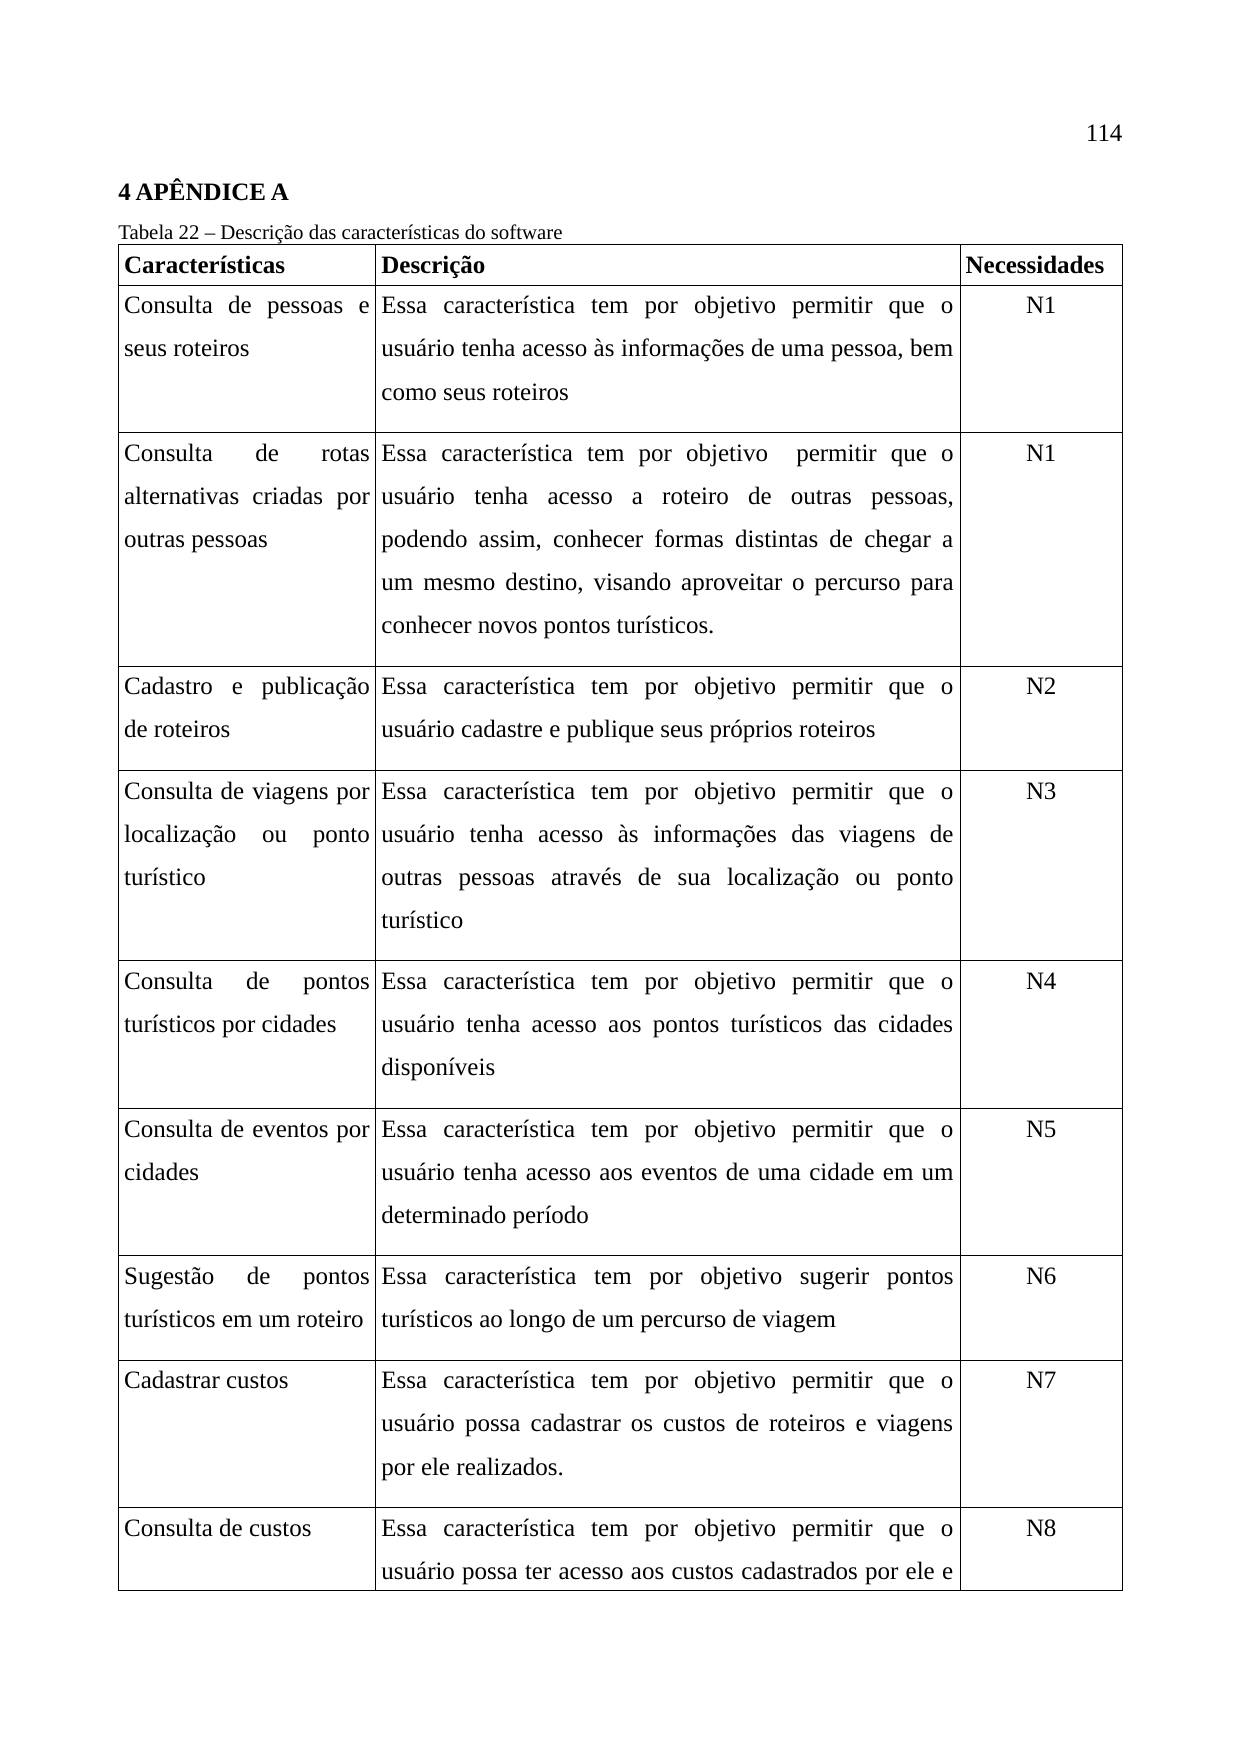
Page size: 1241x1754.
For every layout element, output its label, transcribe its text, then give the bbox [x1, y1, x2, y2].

text Tabela 22 – Descrição das características do software [118, 220, 1122, 244]
table_cell Consulta de custos [119, 1508, 375, 1590]
table_cell Cadastrar custos [119, 1361, 375, 1507]
table_cell N1 [961, 286, 1122, 432]
table_cell Sugestão de pontos turísticos em um roteiro [119, 1256, 375, 1359]
table_cell N3 [961, 771, 1122, 960]
table_cell N5 [961, 1109, 1122, 1255]
subtitle APÊNDICE A [118, 177, 1122, 206]
table_cell Essa característica tem por objetivo permitir que o usuário tenha acesso a roteiro de outras pessoas, podendo assim, conhecer formas distintas de chegar a um mesmo destino, visando aproveitar o percurso para conhecer novos pontos turísticos. [376, 433, 960, 666]
table_header Descrição [376, 245, 960, 284]
table_cell Consulta de viagens por localização ou ponto turístico [119, 771, 375, 960]
table_header Necessidades [961, 245, 1122, 284]
table_cell Essa característica tem por objetivo permitir que o usuário possa cadastrar os custos de roteiros e viagens por ele realizados. [376, 1361, 960, 1507]
table_cell Essa característica tem por objetivo permitir que o usuário tenha acesso às informações de uma pessoa, bem como seus roteiros [376, 286, 960, 432]
table_cell N2 [961, 667, 1122, 770]
table_cell Cadastro e publicação de roteiros [119, 667, 375, 770]
table_cell Consulta de rotas alternativas criadas por outras pessoas [119, 433, 375, 666]
table_cell N4 [961, 961, 1122, 1108]
table_cell Essa característica tem por objetivo sugerir pontos turísticos ao longo de um percurso de viagem [376, 1256, 960, 1359]
table_cell N1 [961, 433, 1122, 666]
table_cell Essa característica tem por objetivo permitir que o usuário cadastre e publique seus próprios roteiros [376, 667, 960, 770]
table_cell Essa característica tem por objetivo permitir que o usuário tenha acesso às informações das viagens de outras pessoas através de sua localização ou ponto turístico [376, 771, 960, 960]
table_cell Essa característica tem por objetivo permitir que o usuário tenha acesso aos pontos turísticos das cidades disponíveis [376, 961, 960, 1108]
table_cell N8 [961, 1508, 1122, 1590]
table_cell Consulta de pontos turísticos por cidades [119, 961, 375, 1108]
table_cell Consulta de eventos por cidades [119, 1109, 375, 1255]
table_header Características [119, 245, 375, 284]
table_cell Consulta de pessoas e seus roteiros [119, 286, 375, 432]
table_cell N7 [961, 1361, 1122, 1507]
table_cell N6 [961, 1256, 1122, 1359]
table_cell Essa característica tem por objetivo permitir que o usuário possa ter acesso aos custos cadastrados por ele e [376, 1508, 960, 1590]
table_cell Essa característica tem por objetivo permitir que o usuário tenha acesso aos eventos de uma cidade em um determinado período [376, 1109, 960, 1255]
